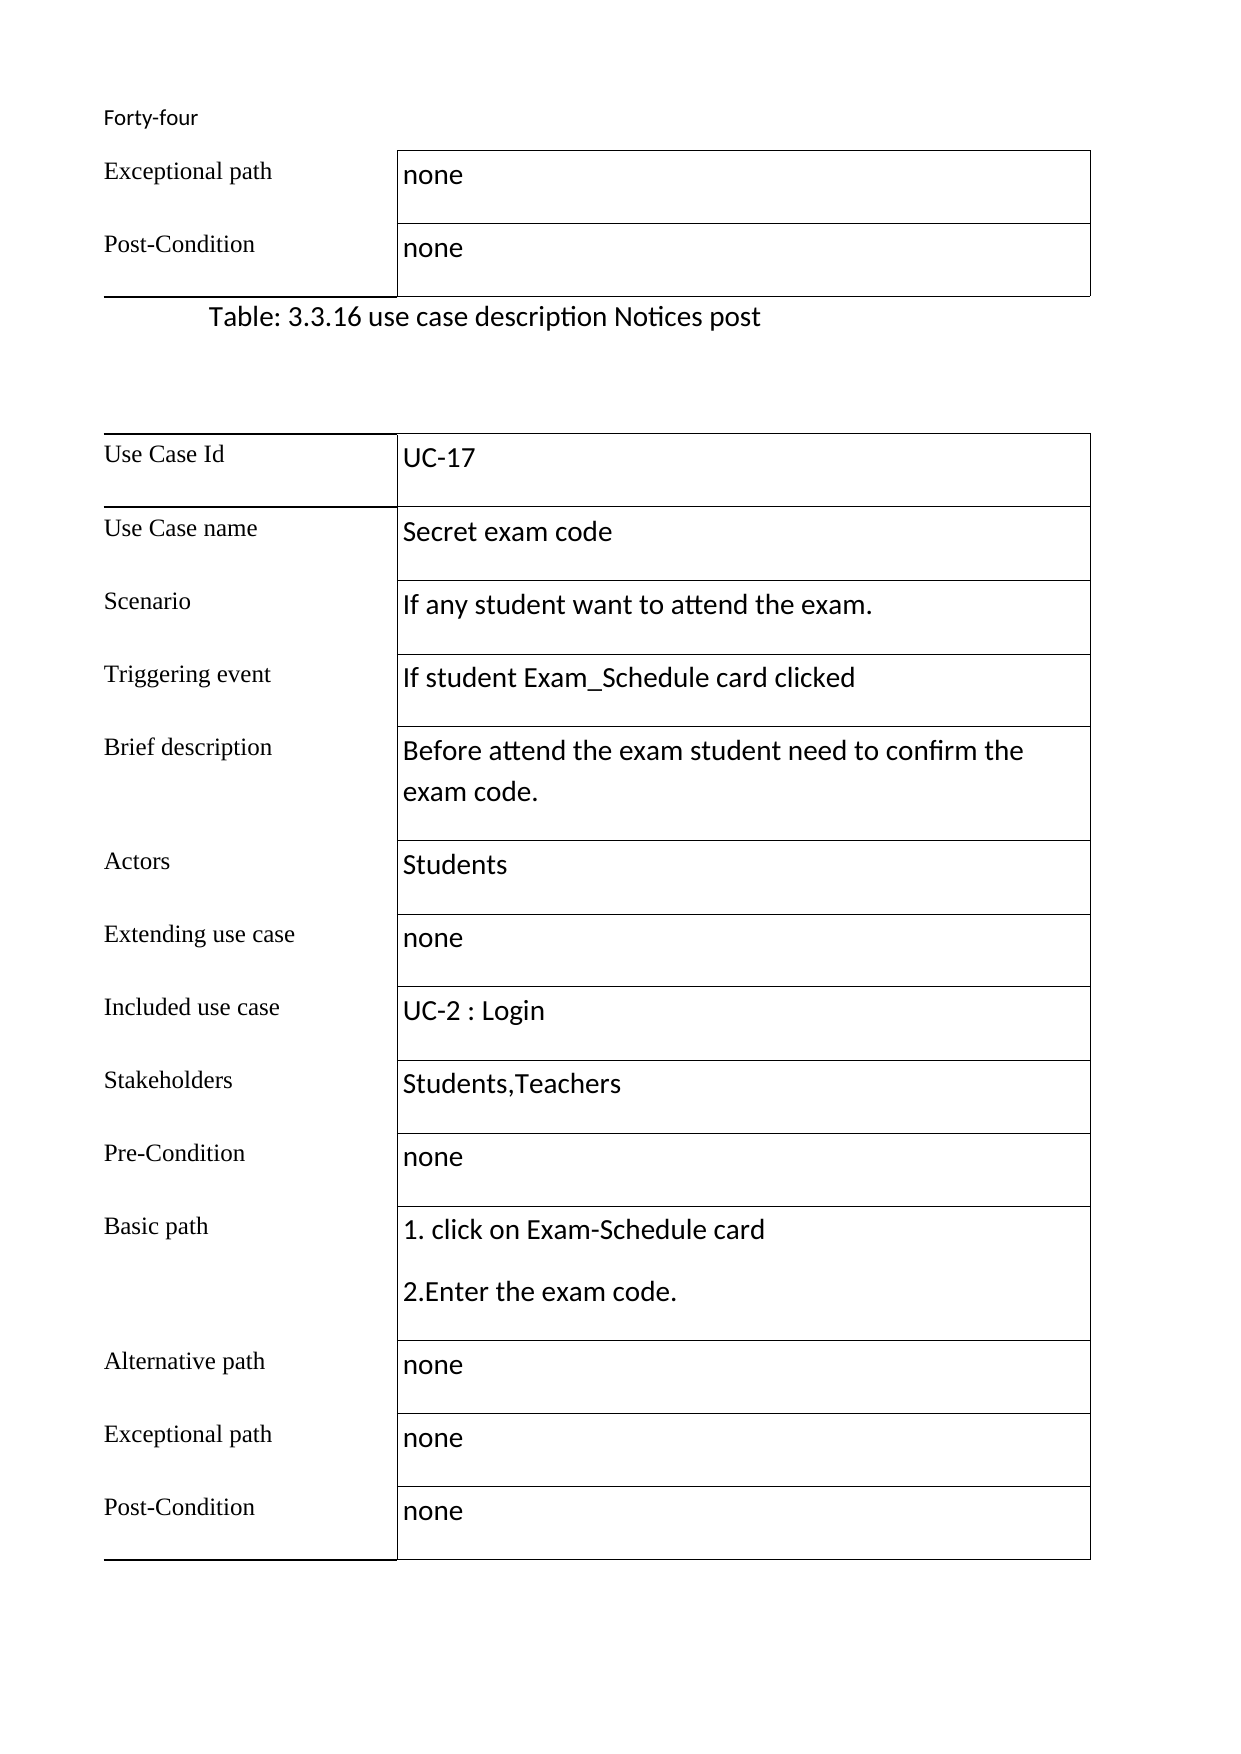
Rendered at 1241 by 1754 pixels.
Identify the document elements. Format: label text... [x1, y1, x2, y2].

table_cell Students [398, 841, 1090, 913]
table_cell Alternative path [104, 1340, 397, 1413]
table_cell UC-2 : Login [398, 987, 1090, 1059]
table_cell Included use case [104, 986, 397, 1059]
table_cell Post-Condition [104, 1486, 397, 1559]
table_cell none [398, 1134, 1090, 1206]
table_cell 1. click on Exam-Schedule card 2.Enter the exam code. [398, 1207, 1090, 1340]
table_cell Exceptional path [104, 1413, 397, 1486]
table_cell If student Exam_Schedule card clicked [398, 655, 1090, 726]
table_cell none [398, 224, 1090, 296]
table_header Use Case Id [104, 435, 397, 506]
table_cell Scenario [104, 580, 397, 653]
table_cell Brief description [104, 726, 397, 840]
table_cell Actors [104, 840, 397, 913]
table_header UC-17 [398, 434, 1090, 506]
table_cell Exceptional path [104, 150, 397, 223]
table_cell none [398, 151, 1090, 223]
table_cell Stakeholders [104, 1060, 397, 1132]
table_cell Students,Teachers [398, 1061, 1090, 1132]
table_cell none [398, 1341, 1090, 1413]
table_cell Use Case name [104, 508, 397, 580]
text Table: 3.3.16 use case description Notices post [103, 298, 1090, 333]
table_cell none [398, 915, 1090, 986]
table_cell If any student want to attend the exam. [398, 581, 1090, 653]
table_cell none [398, 1487, 1090, 1559]
table_cell Before attend the exam student need to confirm the exam code. [398, 727, 1090, 840]
table_cell Triggering event [104, 654, 397, 726]
table_cell none [398, 1414, 1090, 1486]
table_cell Extending use case [104, 914, 397, 986]
table_cell Post-Condition [104, 223, 397, 296]
table_cell Basic path [104, 1206, 397, 1340]
table_cell Pre-Condition [104, 1133, 397, 1206]
table_cell Secret exam code [398, 507, 1090, 580]
